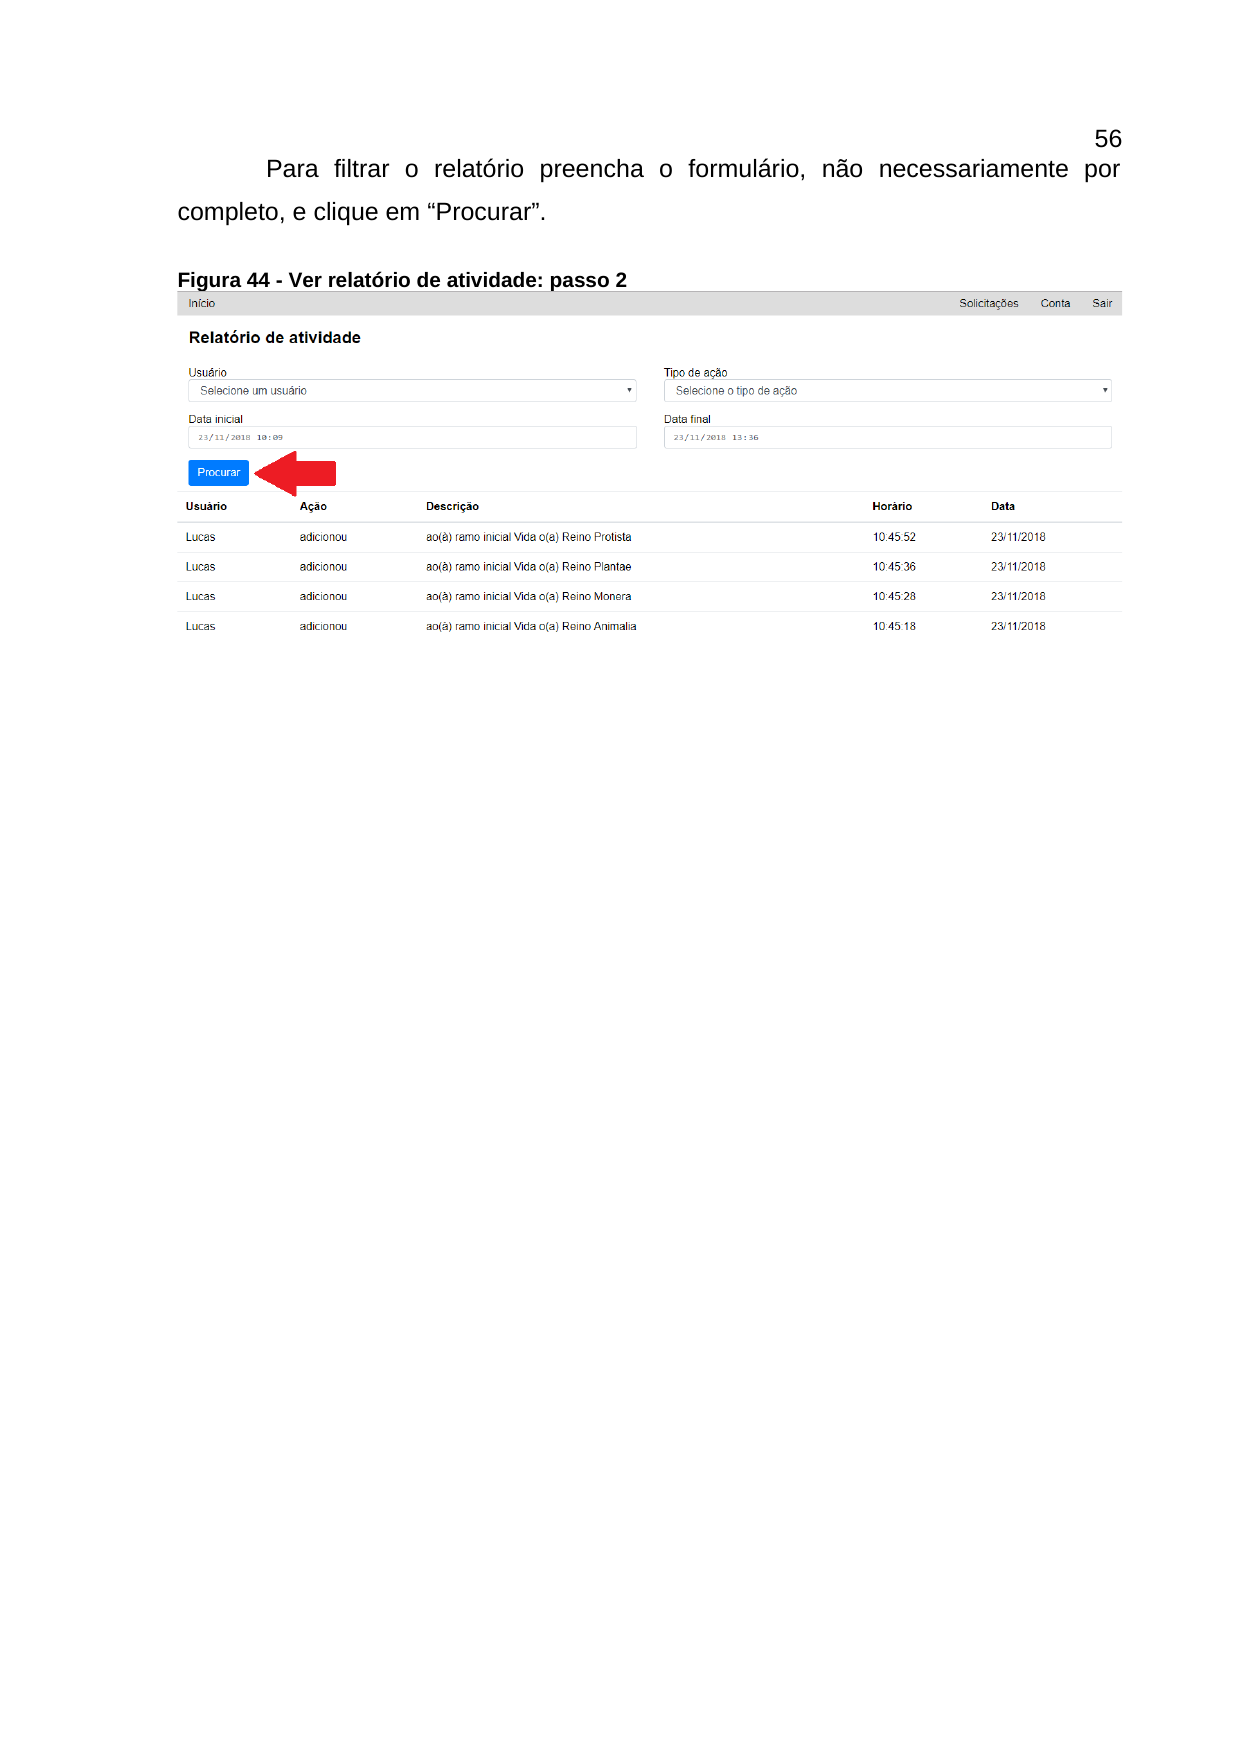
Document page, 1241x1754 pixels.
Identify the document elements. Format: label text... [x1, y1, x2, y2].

text Figura 44 - Ver relatório de atividade: passo 2 [177, 267, 1122, 291]
text Para filtrar o relatório preencha o formulário, não necessariamente por completo, e clique em “Procurar”. [177, 153, 1122, 225]
picture [177, 291, 1123, 724]
